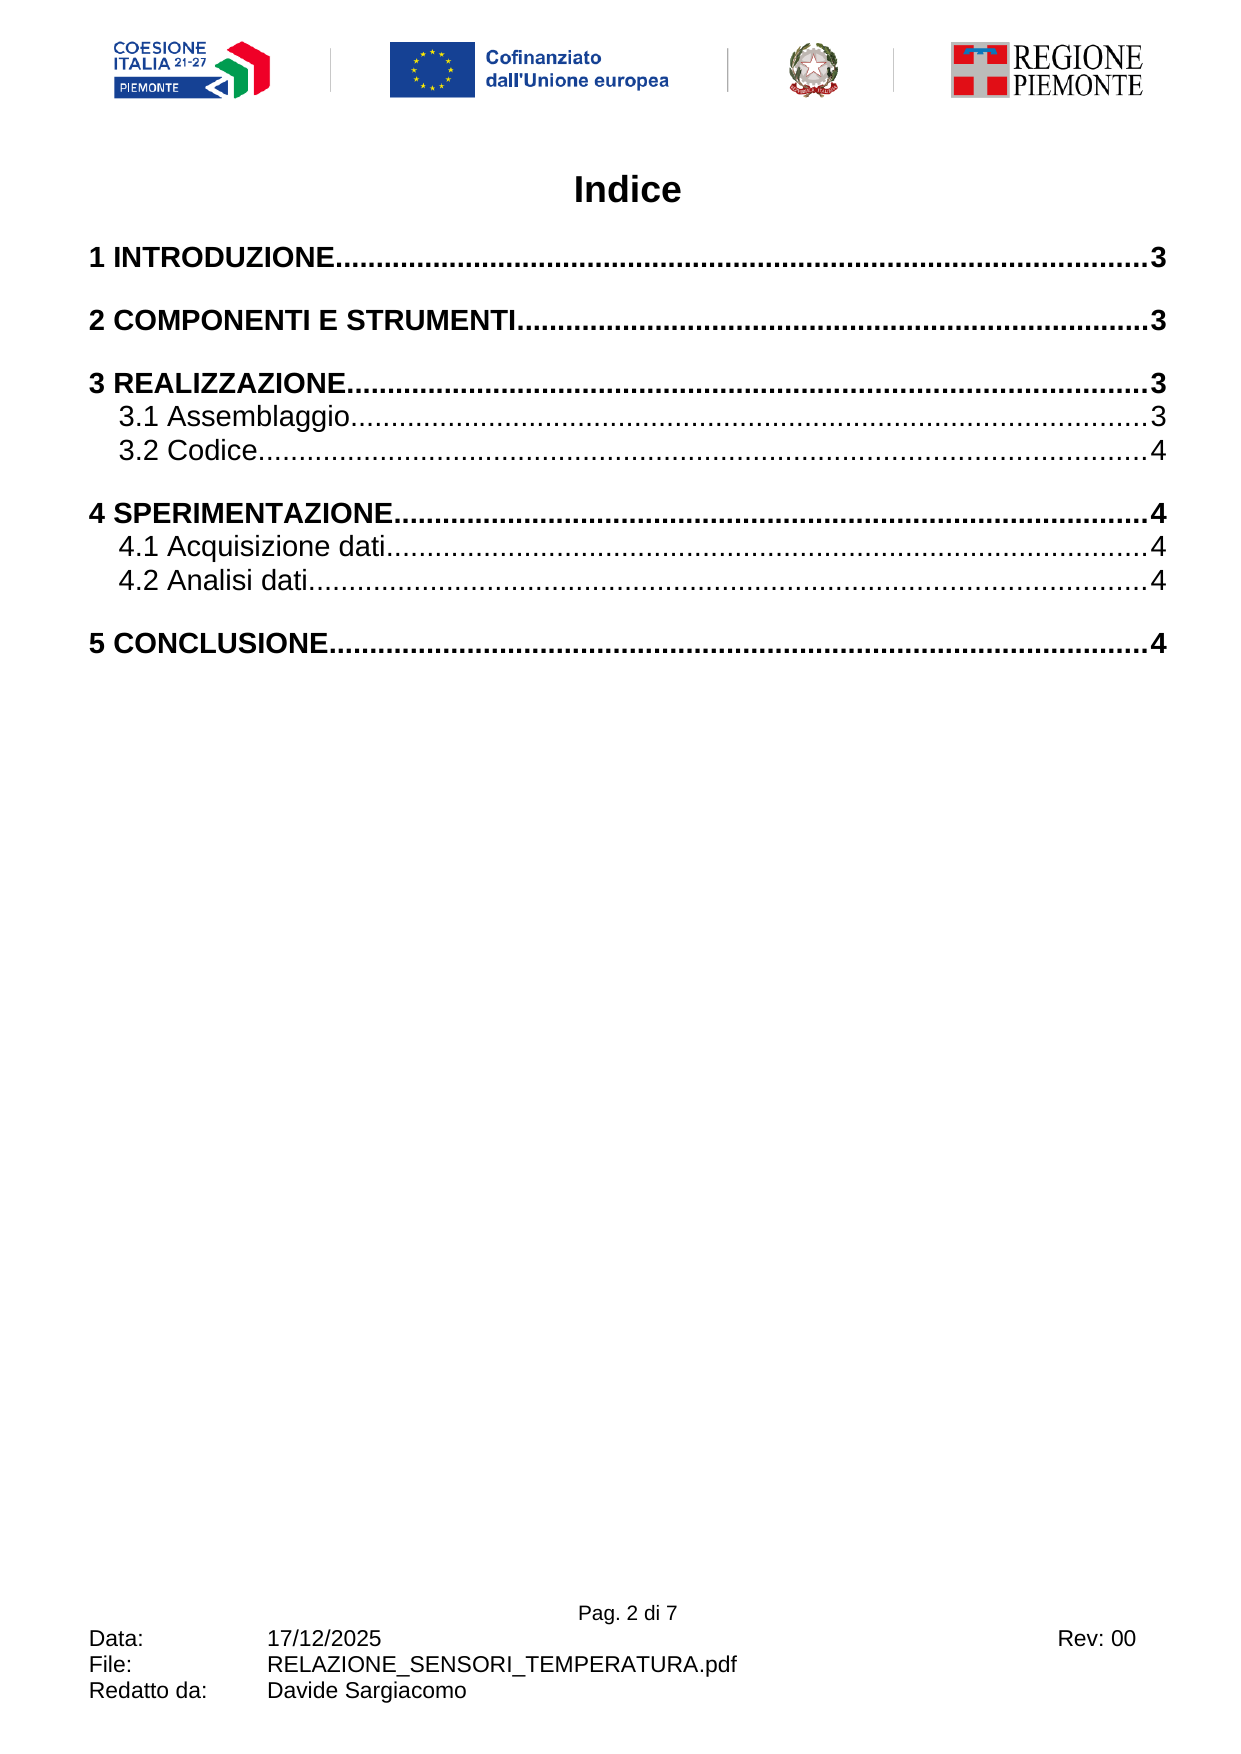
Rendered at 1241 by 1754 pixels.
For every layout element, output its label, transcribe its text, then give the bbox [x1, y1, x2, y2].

text 3 REALIZZAZIONE 3 [89, 366, 1167, 399]
text 4.2 Analisi dati 4 [118, 563, 1167, 596]
text 4.1 Acquisizione dati 4 [118, 529, 1167, 563]
text 3.2 Codice 4 [118, 433, 1167, 466]
text 4 SPERIMENTAZIONE 4 [89, 496, 1167, 529]
text 1 INTRODUZIONE 3 [89, 239, 1167, 273]
text 2 COMPONENTI E STRUMENTI 3 [89, 303, 1167, 336]
picture [108, 29, 1147, 119]
text 3.1 Assemblaggio 3 [118, 399, 1167, 433]
text 5 CONCLUSIONE 4 [89, 626, 1167, 659]
text Indice [89, 167, 1167, 210]
